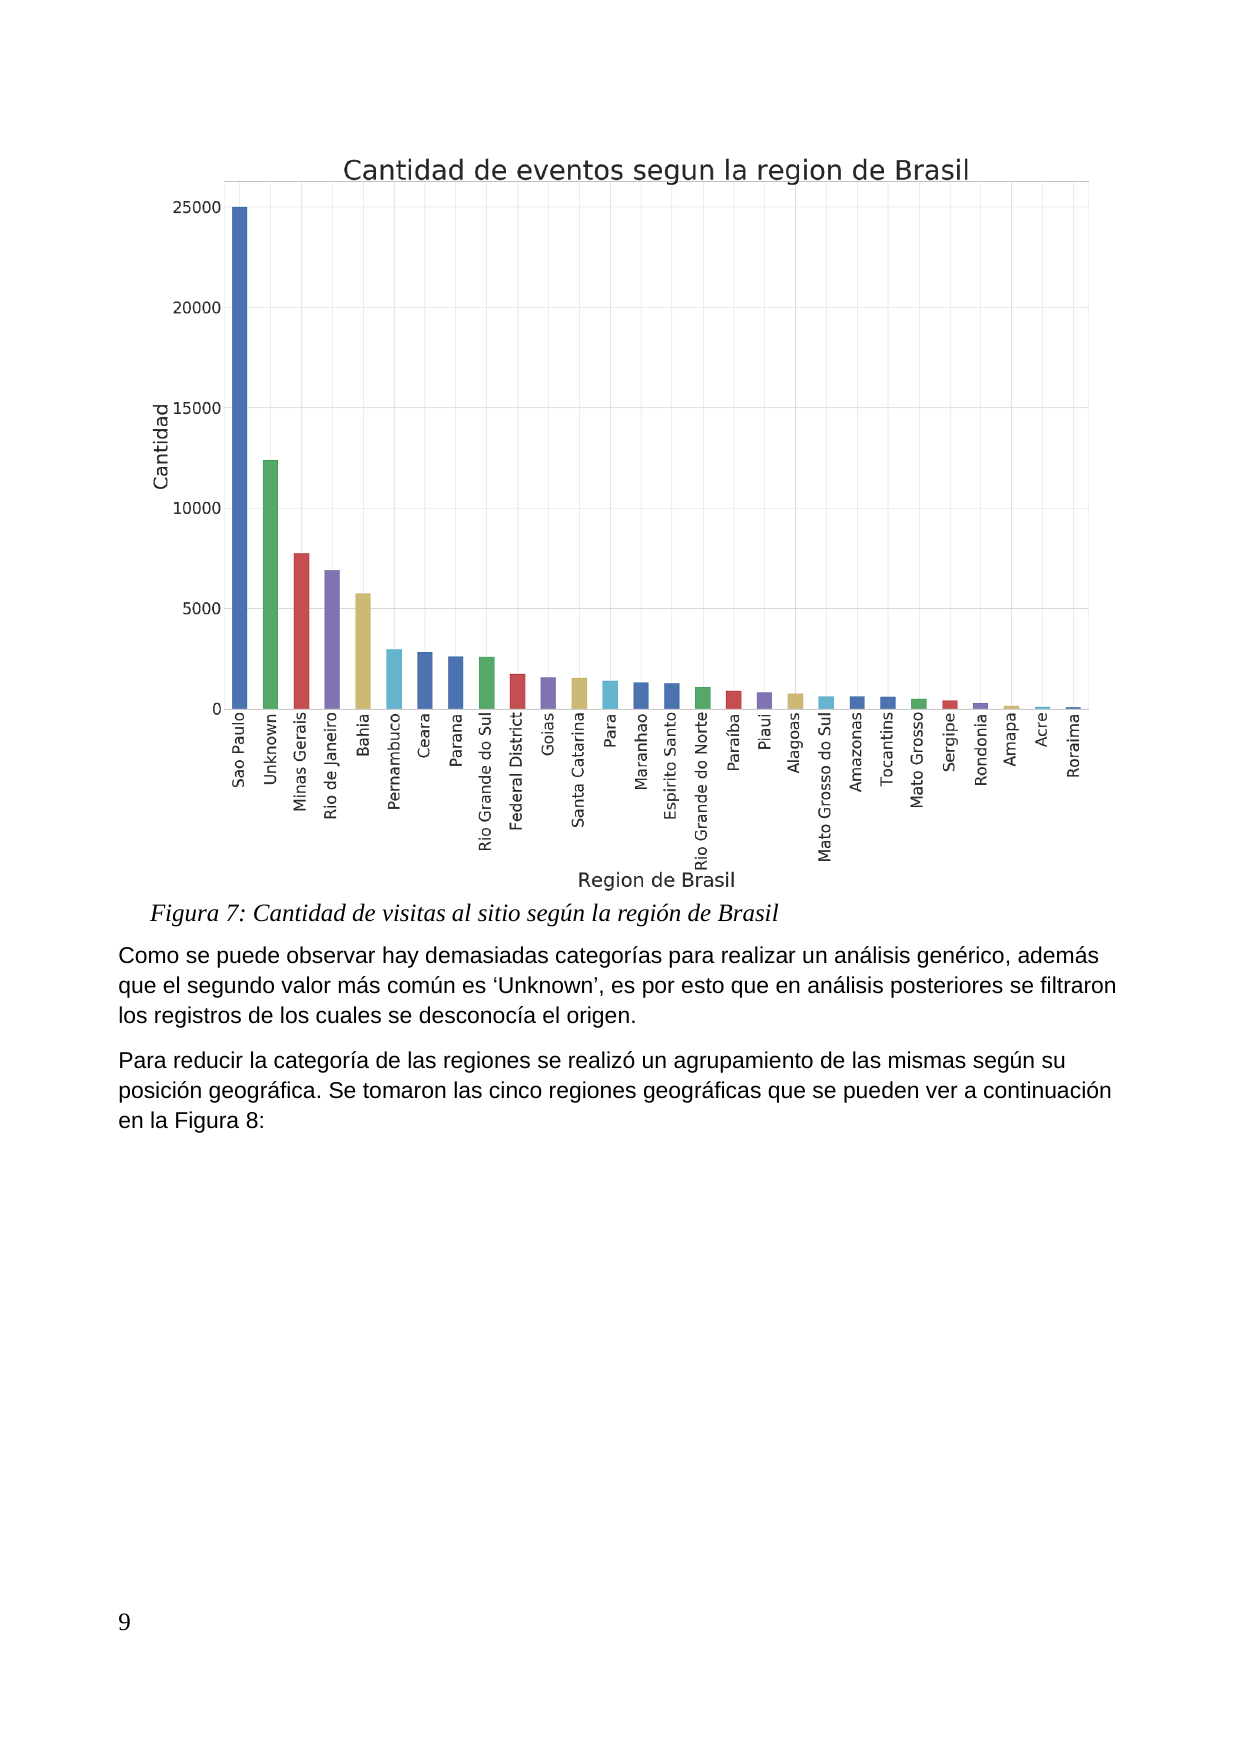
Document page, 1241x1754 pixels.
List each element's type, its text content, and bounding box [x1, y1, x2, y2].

text Figura 7: Cantidad de visitas al sitio según la región de Brasil [150, 893, 1090, 927]
text Para reducir la categoría de las regiones se realizó un agrupamiento de las mismas según su posición geográfica. Se tomaron las cinco regiones geográficas que se pueden ver a continuación en la Figura 8: [118, 1047, 1122, 1134]
text Como se puede observar hay demasiadas categorías para realizar un análisis genérico, además que el segundo valor más común es ‘Unknown’, es por esto que en análisis posteriores se filtraron los registros de los cuales se desconocía el origen. [118, 942, 1122, 1028]
picture [149, 157, 1091, 893]
